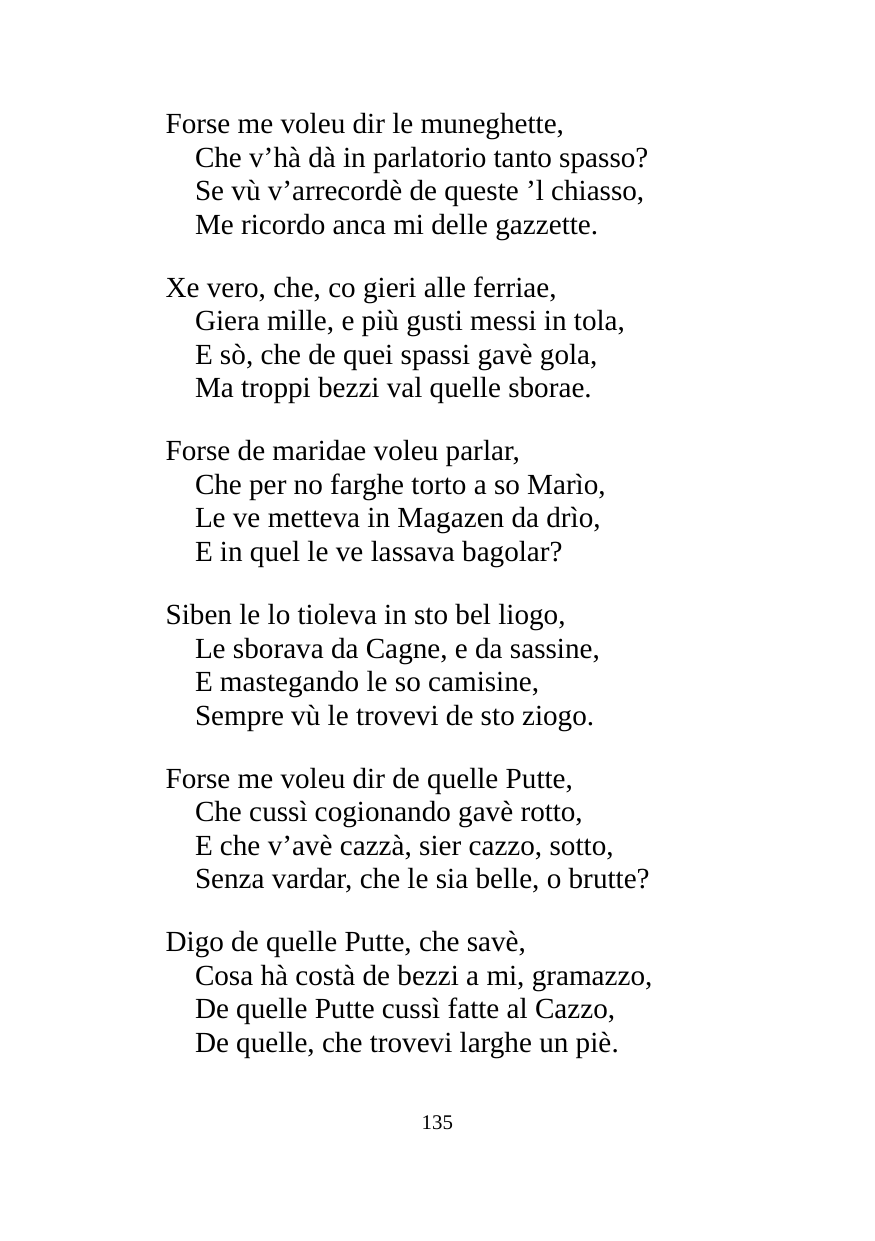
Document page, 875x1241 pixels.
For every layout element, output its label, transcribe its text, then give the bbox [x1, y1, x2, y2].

text Xe vero, che, co gieri alle ferriae, Giera mille, e più gusti messi in tola, E sò, che de quei spassi gavè gola, Ma troppi bezzi val quelle sborae. [165, 270, 768, 404]
text Digo de quelle Putte, che savè, Cosa hà costà de bezzi a mi, gramazzo, De quelle Putte cussì fatte al Cazzo, De quelle, che trovevi larghe un piè. [165, 924, 768, 1059]
text Siben le lo tioleva in sto bel liogo, Le sborava da Cagne, e da sassine, E mastegando le so camisine, Sempre vù le trovevi de sto ziogo. [165, 597, 768, 731]
text Forse de maridae voleu parlar, Che per no farghe torto a so Marìo, Le ve metteva in Magazen da drìo, E in quel le ve lassava bagolar? [165, 433, 768, 568]
text Forse me voleu dir le muneghette, Che v’hà dà in parlatorio tanto spasso? Se vù v’arrecordè de queste ’l chiasso, Me ricordo anca mi delle gazzette. [165, 106, 768, 240]
text Forse me voleu dir de quelle Putte, Che cussì cogionando gavè rotto, E che v’avè cazzà, sier cazzo, sotto, Senza vardar, che le sia belle, o brutte? [165, 761, 768, 895]
